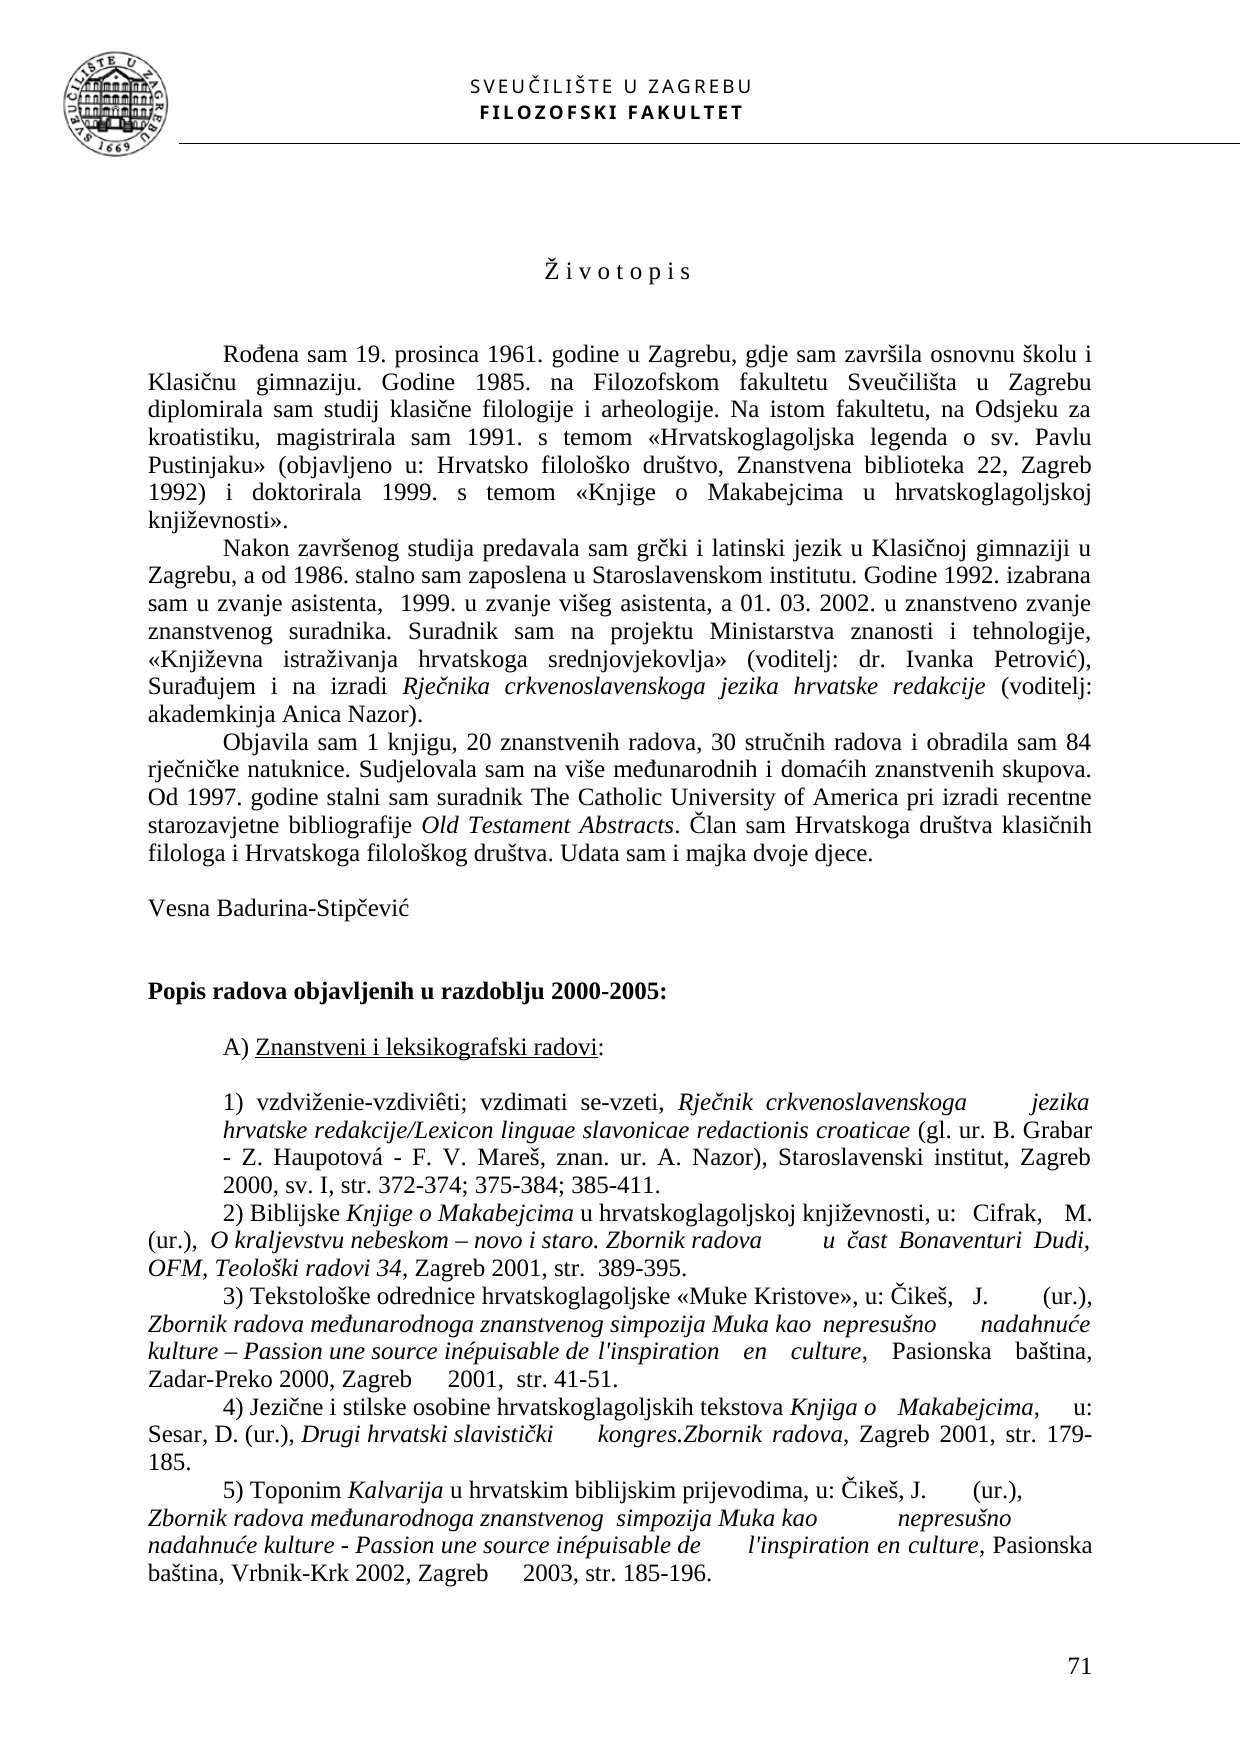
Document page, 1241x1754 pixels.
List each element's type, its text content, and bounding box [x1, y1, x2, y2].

text Objavila sam 1 knjigu, 20 znanstvenih radova, 30 stručnih radova i obradila sam 84 rječničke natuknice. Sudjelovala sam na više međunarodnih i domaćih znanstvenih skupova. Od 1997. godine stalni sam suradnik The Catholic University of America pri izradi recentne starozavjetne bibliografije Old Testament Abstracts. Član sam Hrvatskoga društva klasičnih filologa i Hrvatskoga filološkog društva. Udata sam i majka dvoje djece. [148, 728, 1092, 866]
text Vesna Badurina-Stipčević [148, 894, 1092, 922]
text Nakon završenog studija predavala sam grčki i latinski jezik u Klasičnoj gimnaziji u Zagrebu, a od 1986. stalno sam zaposlena u Staroslavenskom institutu. Godine 1992. izabrana sam u zvanje asistenta, 1999. u zvanje višeg asistenta, a 01. 03. 2002. u znanstveno zvanje znanstvenog suradnika. Suradnik sam na projektu Ministarstva znanosti i tehnologije, «Književna istraživanja hrvatskoga srednjovjekovlja» (voditelj: dr. Ivanka Petrović), Surađujem i na izradi Rječnika crkvenoslavenskoga jezika hrvatske redakcije (voditelj: akademkinja Anica Nazor). [148, 534, 1092, 728]
text 4) Jezične i stilske osobine hrvatskoglagoljskih tekstova Knjiga o Makabejcima, u: Sesar, D. (ur.), Drugi hrvatski slavistički kongres.Zbornik radova, Zagreb 2001, str. 179-185. [148, 1393, 1092, 1476]
text 2) Biblijske Knjige o Makabejcima u hrvatskoglagoljskoj književnosti, u: Cifrak, M. (ur.), O kraljevstvu nebeskom – novo i staro. Zbornik radova u čast Bonaventuri Dudi, OFM, Teološki radovi 34, Zagreb 2001, str. 389-395. [148, 1199, 1092, 1282]
text Ž i v o t o p i s [148, 257, 1092, 284]
text Popis radova objavljenih u razdoblju 2000-2005: [148, 977, 1092, 1005]
text 1) vzdviženie-vzdiviêti; vzdimati se-vzeti, Rječnik crkvenoslavenskoga jezika hrvatske redakcije/Lexicon linguae slavonicae redactionis croaticae (gl. ur. B. Grabar - Z. Haupotová - F. V. Mareš, znan. ur. A. Nazor), Staroslavenski institut, Zagreb 2000, sv. I, str. 372-374; 375-384; 385-411. [223, 1088, 1092, 1199]
text 3) Tekstološke odrednice hrvatskoglagoljske «Muke Kristove», u: Čikeš, J. (ur.), Zbornik radova međunarodnoga znanstvenog simpozija Muka kao nepresušno nadahnuće kulture – Passion une source inépuisable de l'inspiration en culture, Pasionska baština, Zadar-Preko 2000, Zagreb 2001, str. 41-51. [148, 1282, 1092, 1393]
text 5) Toponim Kalvarija u hrvatskim biblijskim prijevodima, u: Čikeš, J. (ur.), Zbornik radova međunarodnoga znanstvenog simpozija Muka kao nepresušno nadahnuće kulture - Passion une source inépuisable de l'inspiration en culture, Pasionska baština, Vrbnik-Krk 2002, Zagreb 2003, str. 185-196. [148, 1476, 1092, 1587]
text Rođena sam 19. prosinca 1961. godine u Zagrebu, gdje sam završila osnovnu školu i Klasičnu gimnaziju. Godine 1985. na Filozofskom fakultetu Sveučilišta u Zagrebu diplomirala sam studij klasične filologije i arheologije. Na istom fakultetu, na Odsjeku za kroatistiku, magistrirala sam 1991. s temom «Hrvatskoglagoljska legenda o sv. Pavlu Pustinjaku» (objavljeno u: Hrvatsko filološko društvo, Znanstvena biblioteka 22, Zagreb 1992) i doktorirala 1999. s temom «Knjige o Makabejcima u hrvatskoglagoljskoj književnosti». [148, 340, 1092, 534]
picture [60, 48, 170, 157]
text A) Znanstveni i leksikografski radovi: [223, 1033, 1092, 1060]
